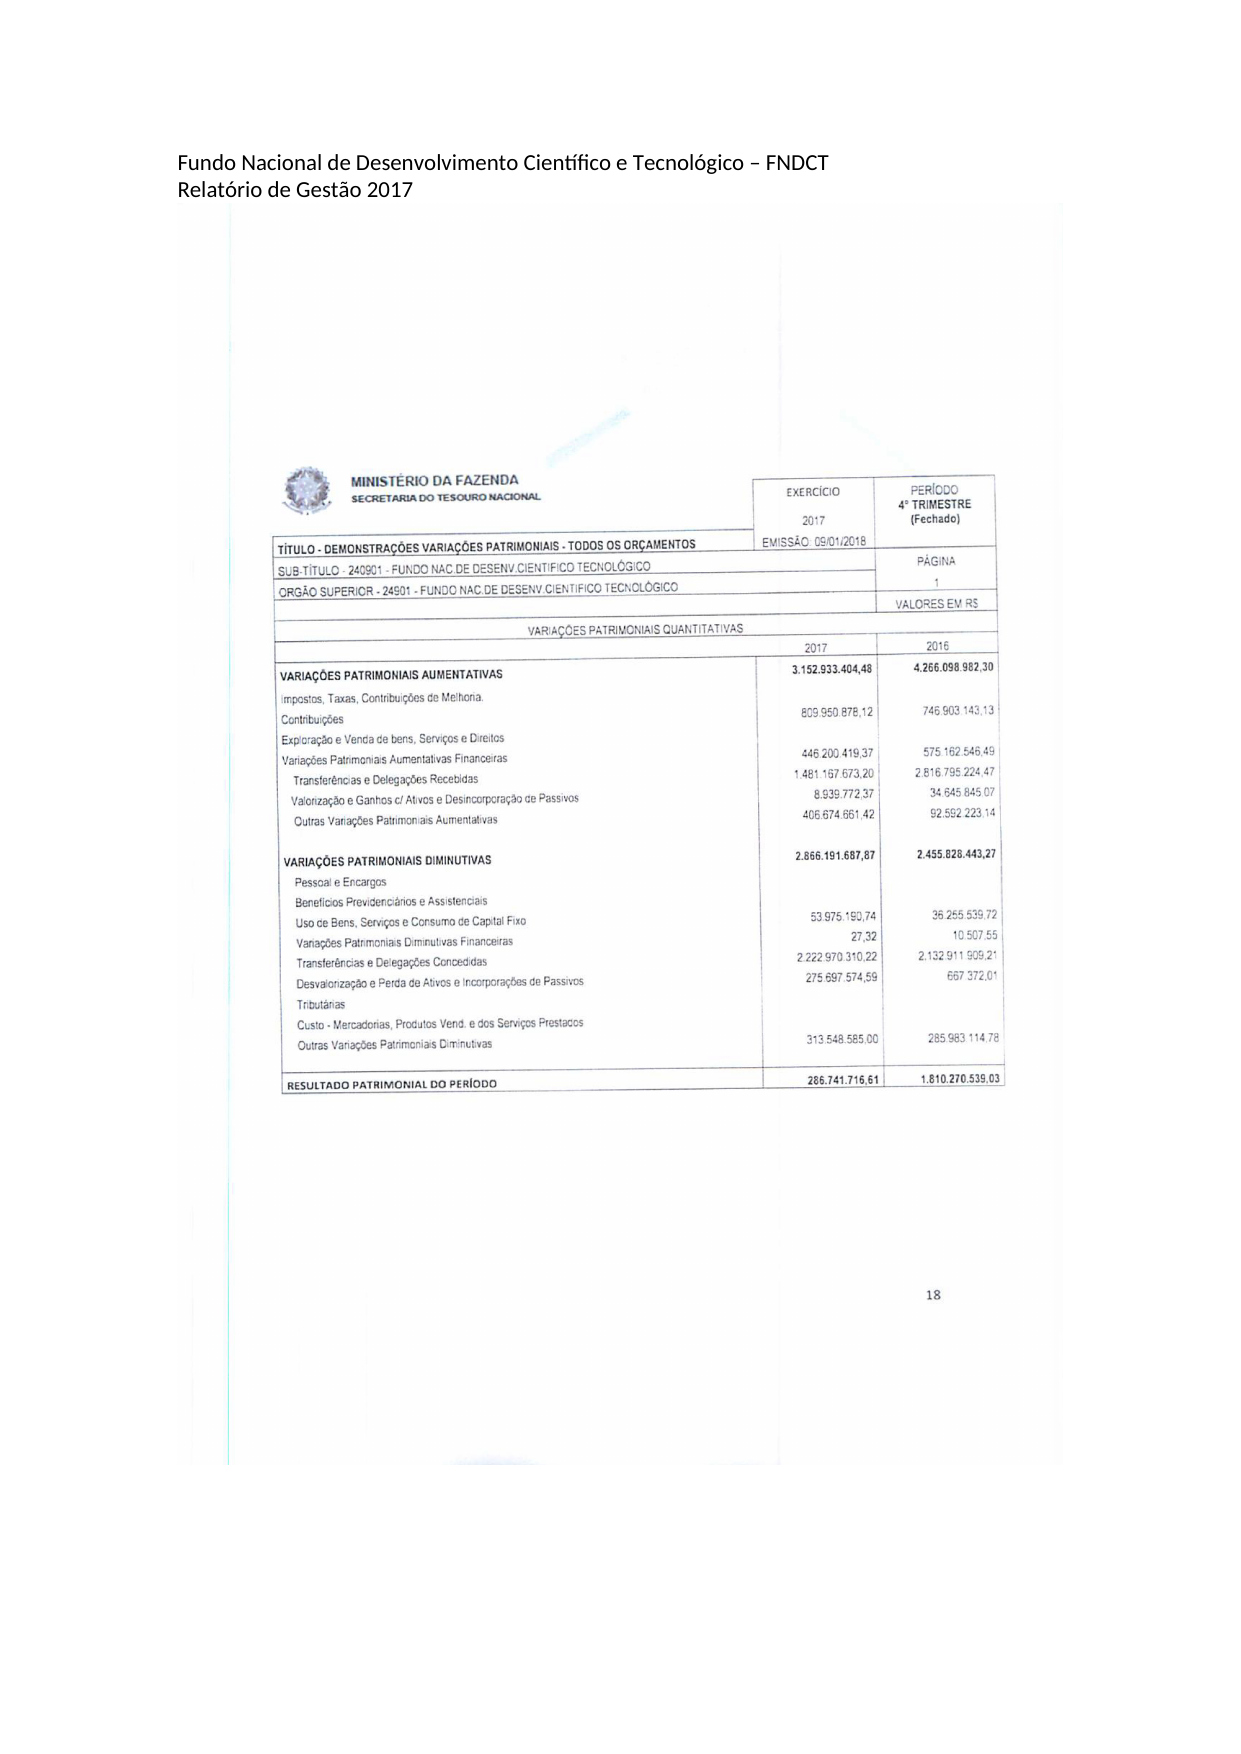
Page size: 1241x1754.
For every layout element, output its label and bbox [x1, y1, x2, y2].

picture [177, 203, 1063, 1465]
